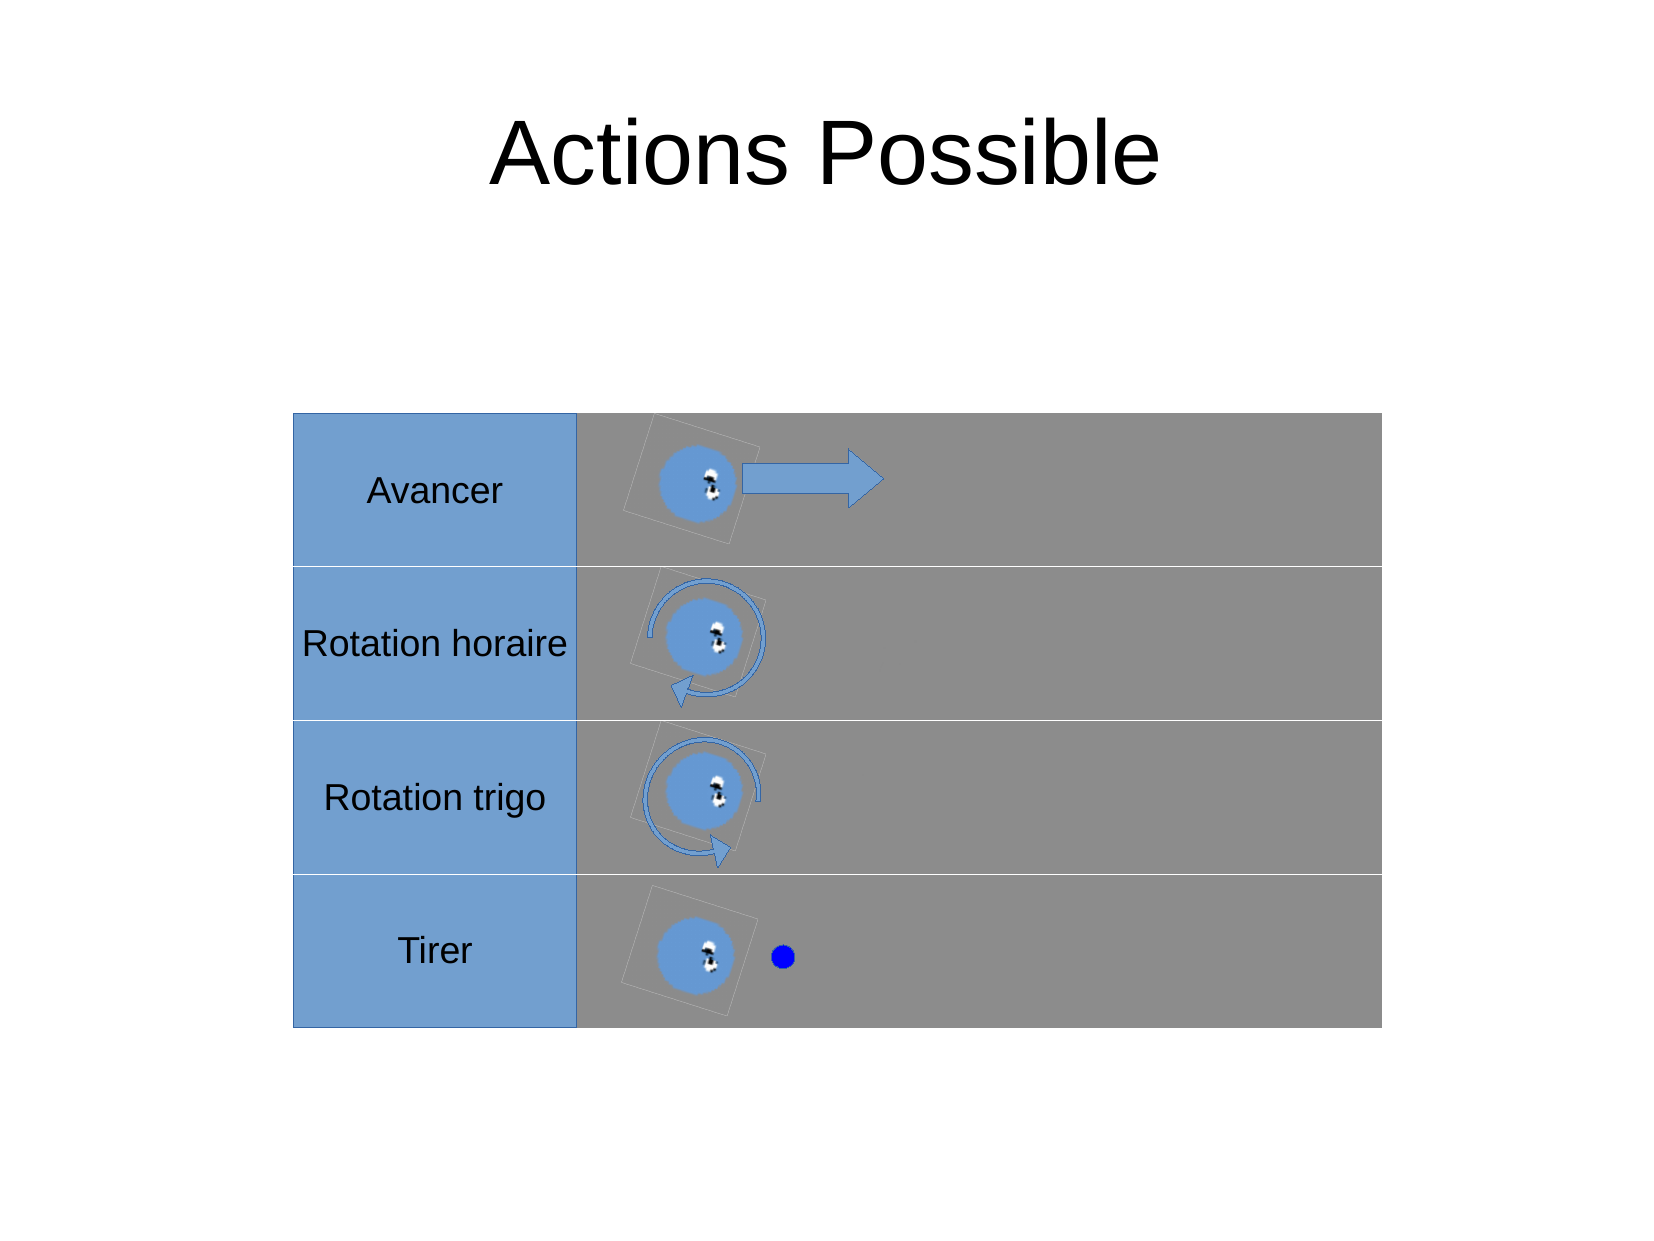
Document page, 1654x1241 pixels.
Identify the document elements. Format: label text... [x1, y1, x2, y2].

text_box [642, 737, 761, 868]
text_box [742, 448, 884, 508]
text_box [647, 578, 766, 708]
title Actions Possible [82, 49, 1571, 257]
text_box Rotation horaire [293, 567, 577, 720]
picture [577, 875, 1382, 1028]
picture [577, 567, 1382, 720]
text_box Avancer [293, 413, 577, 566]
text_box Tirer [293, 875, 577, 1028]
text_box Rotation trigo [293, 721, 577, 874]
picture [577, 721, 1382, 874]
text_box [771, 944, 795, 969]
picture [577, 413, 1382, 566]
